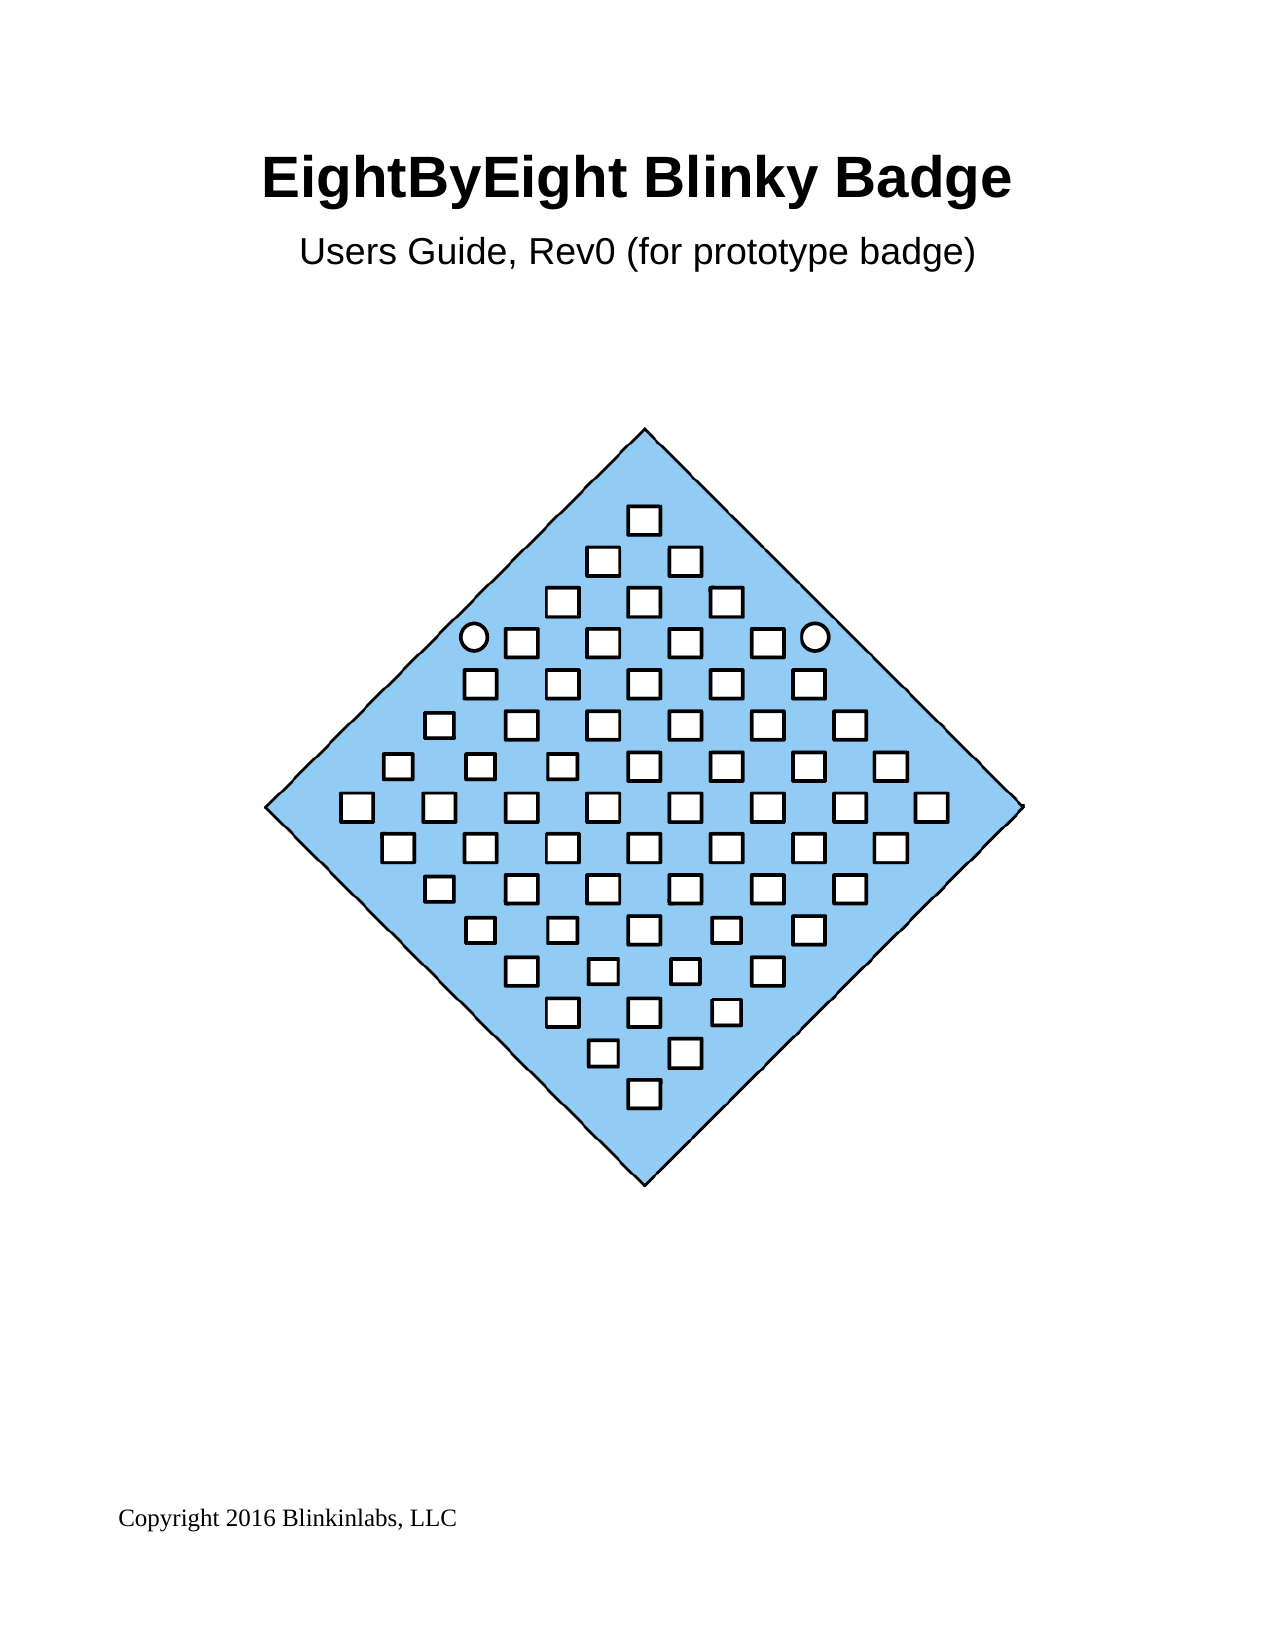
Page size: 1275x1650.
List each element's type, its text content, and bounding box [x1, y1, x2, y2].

title EightByEight Blinky Badge [118, 143, 1157, 210]
subtitle Users Guide, Rev0 (for prototype badge) [118, 229, 1157, 272]
picture [221, 375, 1054, 1244]
